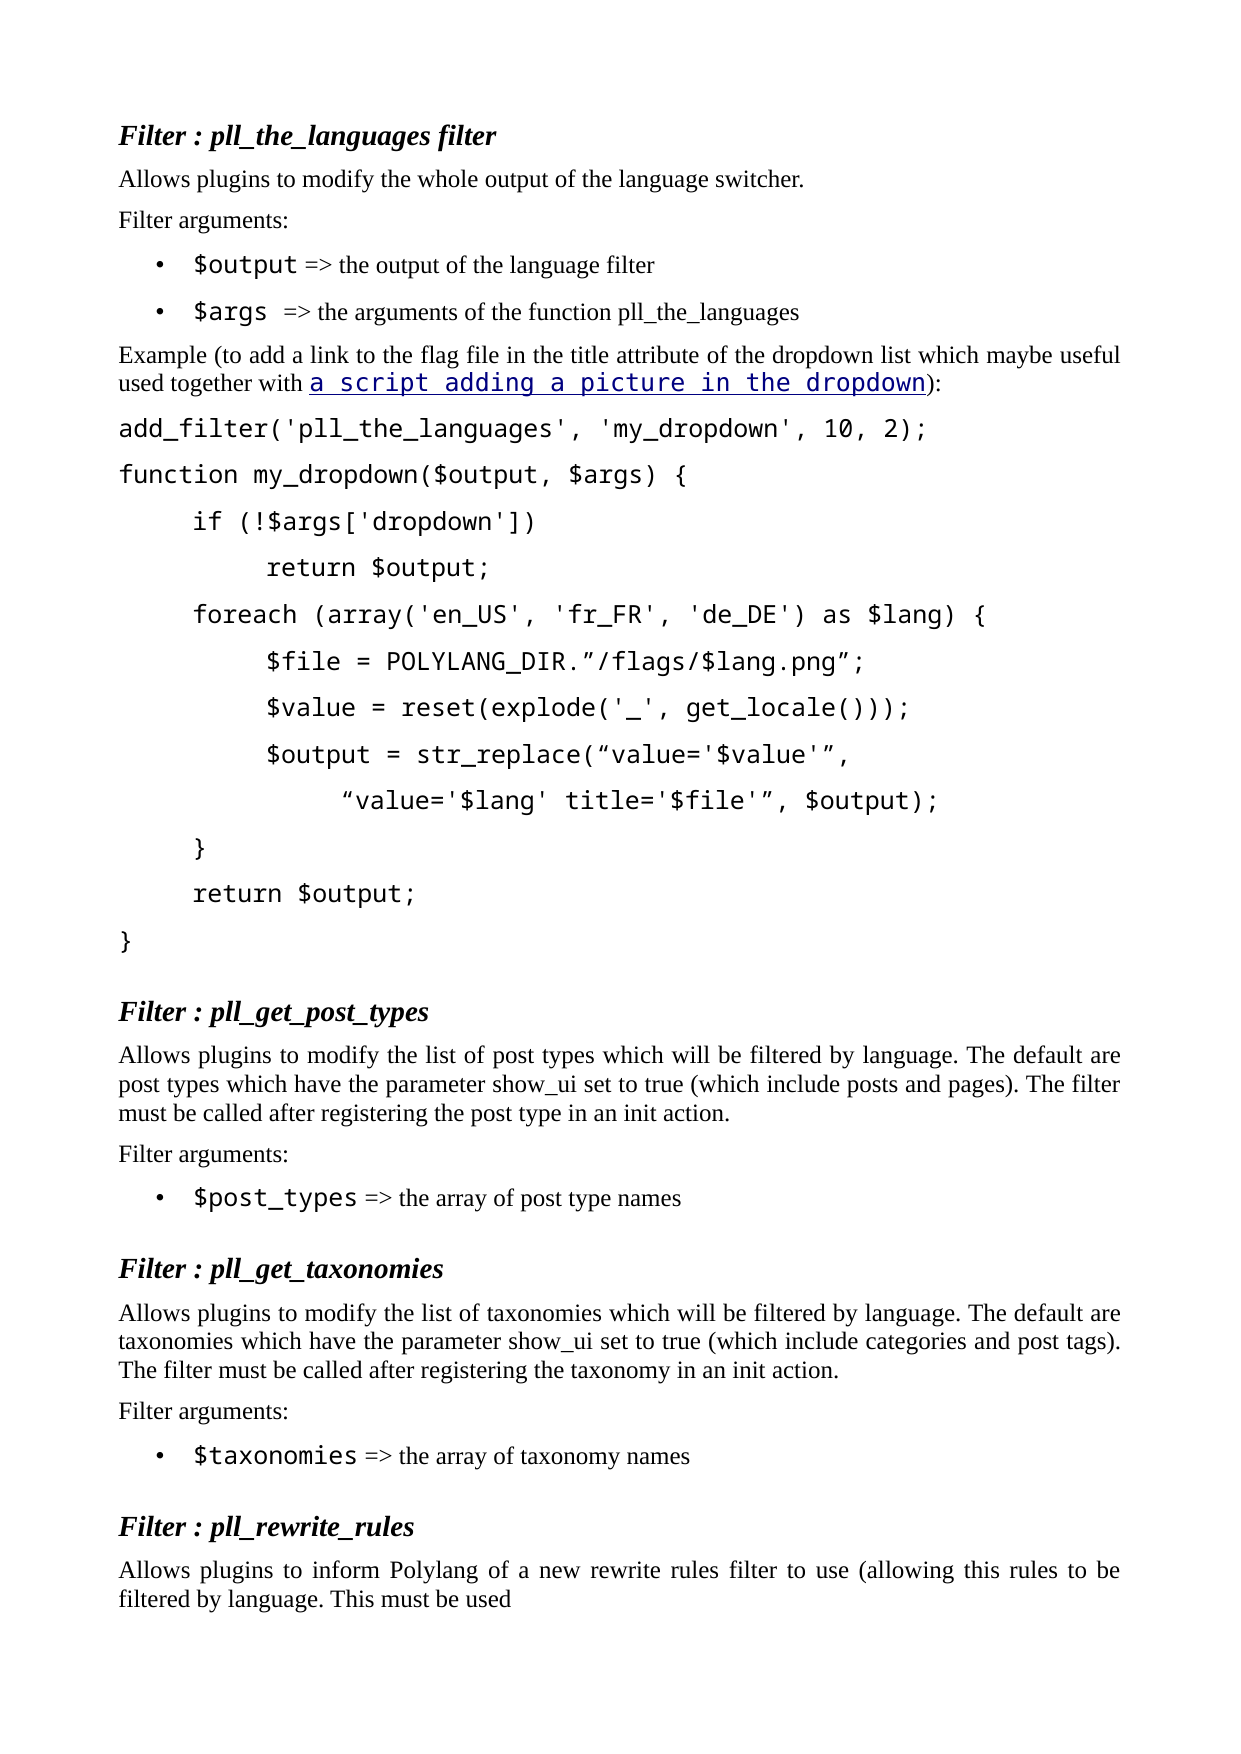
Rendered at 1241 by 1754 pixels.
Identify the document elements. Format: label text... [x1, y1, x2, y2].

list $post_types => the array of post type names [156, 1180, 1122, 1214]
text Allows plugins to modify the list of taxonomies which will be filtered by language. The default are taxonomies which have the parameter show_ui set to true (which include categories and post tags). The filter must be called after registering the taxonomy in an init action. [118, 1298, 1122, 1384]
subtitle Filter : pll_the_languages filter [118, 118, 1122, 152]
text if (!$args['dropdown']) [118, 503, 1122, 537]
text Filter arguments: [118, 205, 1122, 234]
text Allows plugins to modify the list of post types which will be filtered by language. The default are post types which have the parameter show_ui set to true (which include posts and pages). The filter must be called after registering the post type in an init action. [118, 1040, 1122, 1126]
text } [118, 922, 1122, 957]
text $value = reset(explode('_', get_locale())); [118, 690, 1122, 724]
text $file = POLYLANG_DIR.”/flags/$lang.png”; [118, 643, 1122, 677]
text function my_dropdown($output, $args) { [118, 457, 1122, 491]
text return $output; [118, 550, 1122, 584]
list $taxonomies => the array of taxonomy names [156, 1438, 1122, 1472]
text Filter arguments: [118, 1139, 1122, 1168]
subtitle Filter : pll_get_post_types [118, 994, 1122, 1028]
text add_filter('pll_the_languages', 'my_dropdown', 10, 2); [118, 410, 1122, 444]
text Allows plugins to inform Polylang of a new rewrite rules filter to use (allowing this rules to be filtered by language. This must be used [118, 1555, 1122, 1613]
list $output => the output of the language filter [156, 247, 1122, 281]
list $args => the arguments of the function pll_the_languages [156, 293, 1122, 327]
text } [118, 829, 1122, 863]
text Allows plugins to modify the whole output of the language switcher. [118, 164, 1122, 193]
text return $output; [118, 876, 1122, 910]
text foreach (array('en_US', 'fr_FR', 'de_DE') as $lang) { [118, 597, 1122, 631]
subtitle Filter : pll_rewrite_rules [118, 1509, 1122, 1543]
subtitle Filter : pll_get_taxonomies [118, 1252, 1122, 1285]
text Example (to add a link to the flag file in the title attribute of the dropdown list which maybe useful used together with a script adding a picture in the dropdown): [118, 340, 1122, 398]
text Filter arguments: [118, 1396, 1122, 1425]
text $output = str_replace(“value='$value'”, [118, 736, 1122, 770]
text “value='$lang' title='$file'”, $output); [118, 783, 1122, 817]
